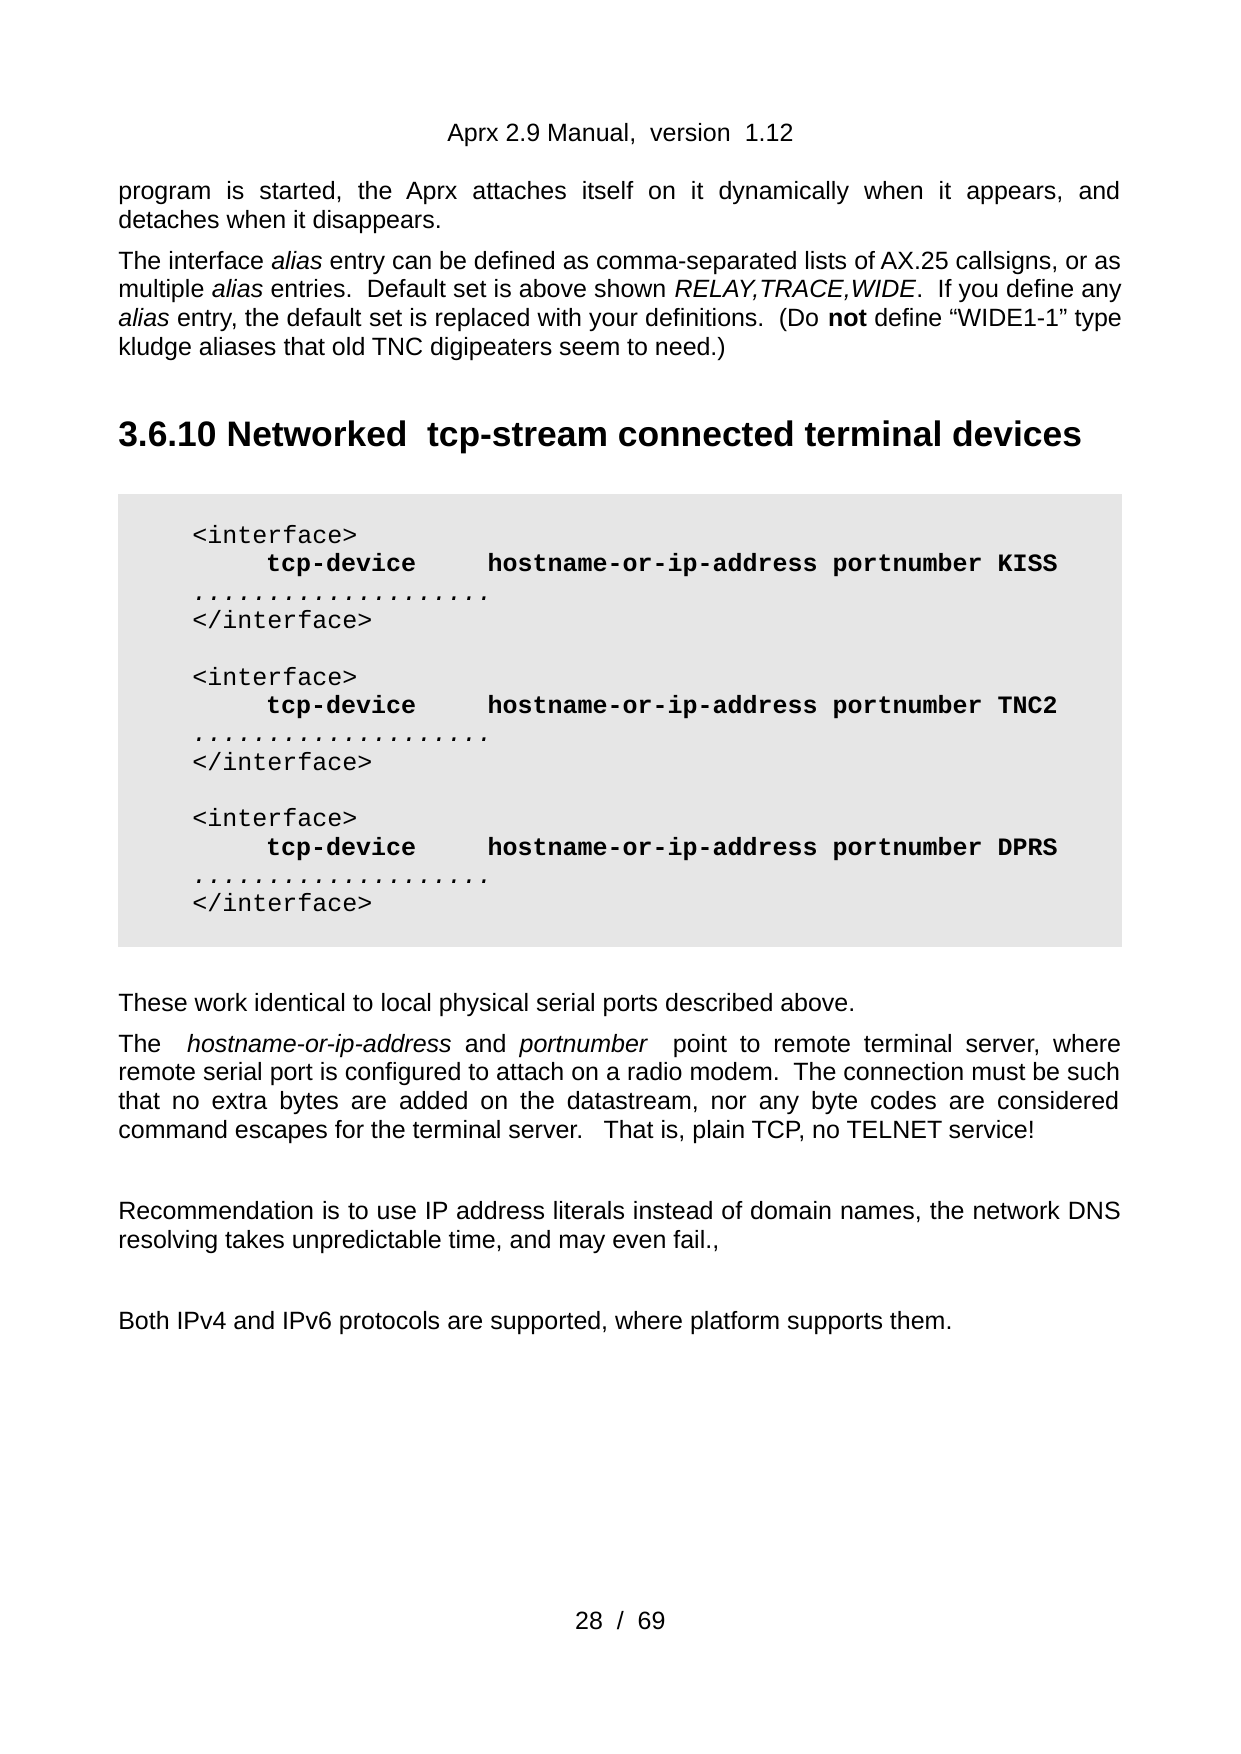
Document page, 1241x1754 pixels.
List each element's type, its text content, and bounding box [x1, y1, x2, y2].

text </interface> [118, 891, 1122, 919]
text <interface> [118, 522, 1122, 551]
text Both IPv4 and IPv6 protocols are supported, where platform supports them. [118, 1306, 1122, 1334]
text .................... [118, 579, 1122, 607]
text Recommendation is to use IP address literals instead of domain names, the network DNS resolving takes unpredictable time, and may even fail., [118, 1196, 1122, 1253]
text tcp-device hostname-or-ip-address portnumber KISS [118, 551, 1122, 579]
text The hostname-or-ip-address and portnumber point to remote terminal server, where remote serial port is configured to attach on a radio modem. The connection must be such that no extra bytes are added on the datastream, nor any byte codes are considered command escapes for the terminal server. That is, plain TCP, no TELNET service! [118, 1028, 1122, 1143]
text tcp-device hostname-or-ip-address portnumber TNC2 [118, 692, 1122, 721]
subtitle Networked tcp-stream connected terminal devices [118, 413, 1122, 454]
text These work identical to local physical serial ports described above. [118, 988, 1122, 1017]
text <interface> [118, 664, 1122, 692]
text <interface> [118, 806, 1122, 834]
text program is started, the Aprx attaches itself on it dynamically when it appears, and detaches when it disappears. [118, 176, 1122, 234]
text The interface alias entry can be defined as comma-separated lists of AX.25 callsigns, or as multiple alias entries. Default set is above shown RELAY,TRACE,WIDE. If you define any alias entry, the default set is replaced with your definitions. (Do not define “WIDE1-1” type kludge aliases that old TNC digipeaters seem to need.) [118, 246, 1122, 361]
text </interface> [118, 749, 1122, 777]
text tcp-device hostname-or-ip-address portnumber DPRS [118, 834, 1122, 862]
text </interface> [118, 607, 1122, 636]
text .................... [118, 721, 1122, 749]
text .................... [118, 862, 1122, 891]
